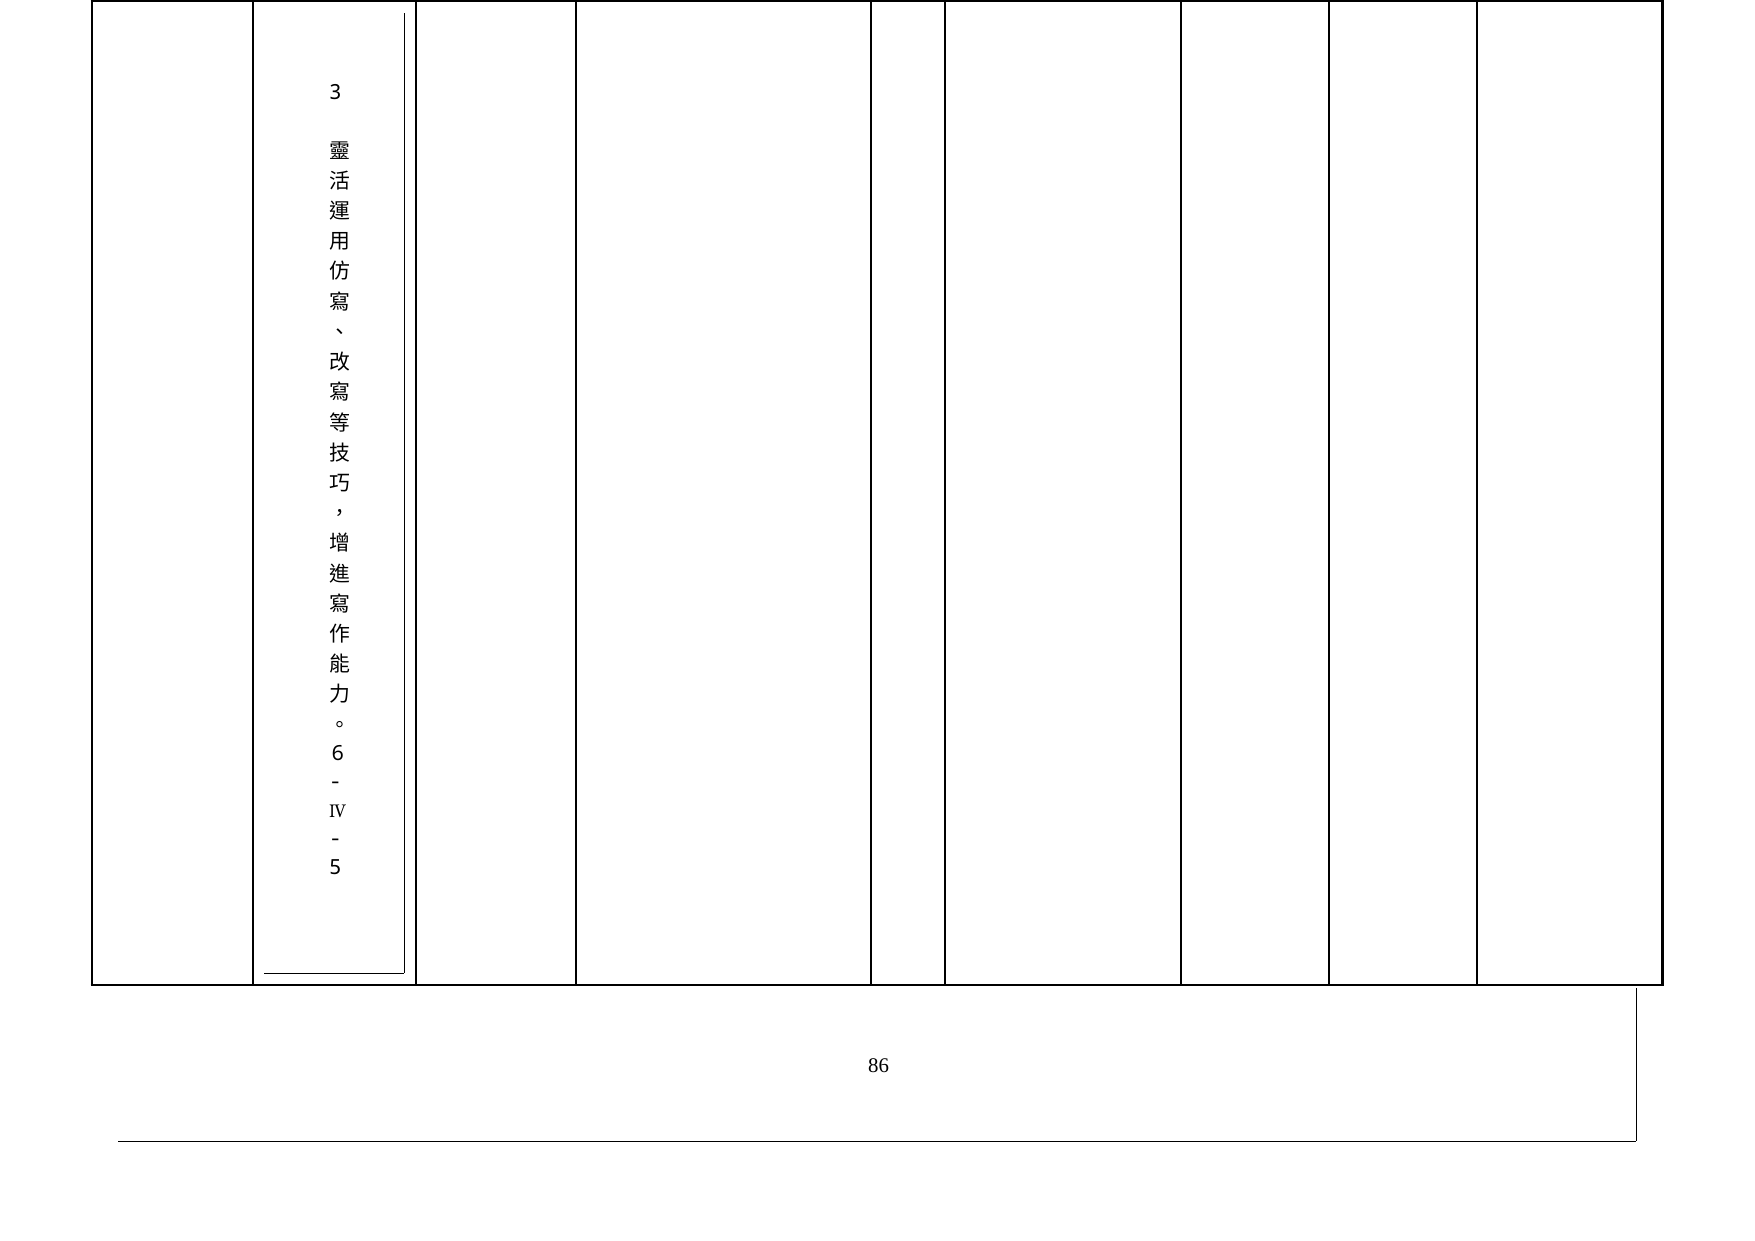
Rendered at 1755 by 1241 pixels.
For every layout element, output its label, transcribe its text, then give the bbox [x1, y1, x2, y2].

table_cell [577, 2, 870, 984]
table_cell [1182, 2, 1328, 984]
table_cell 3 靈活運用仿寫、改寫等技巧，增進寫作能力。 6-Ⅳ-5 [254, 2, 415, 984]
table_cell [946, 2, 1180, 984]
table_cell [872, 2, 944, 984]
table_cell [93, 2, 252, 984]
table_cell [1330, 2, 1476, 984]
table_cell [417, 2, 575, 984]
table_cell [1478, 2, 1661, 984]
